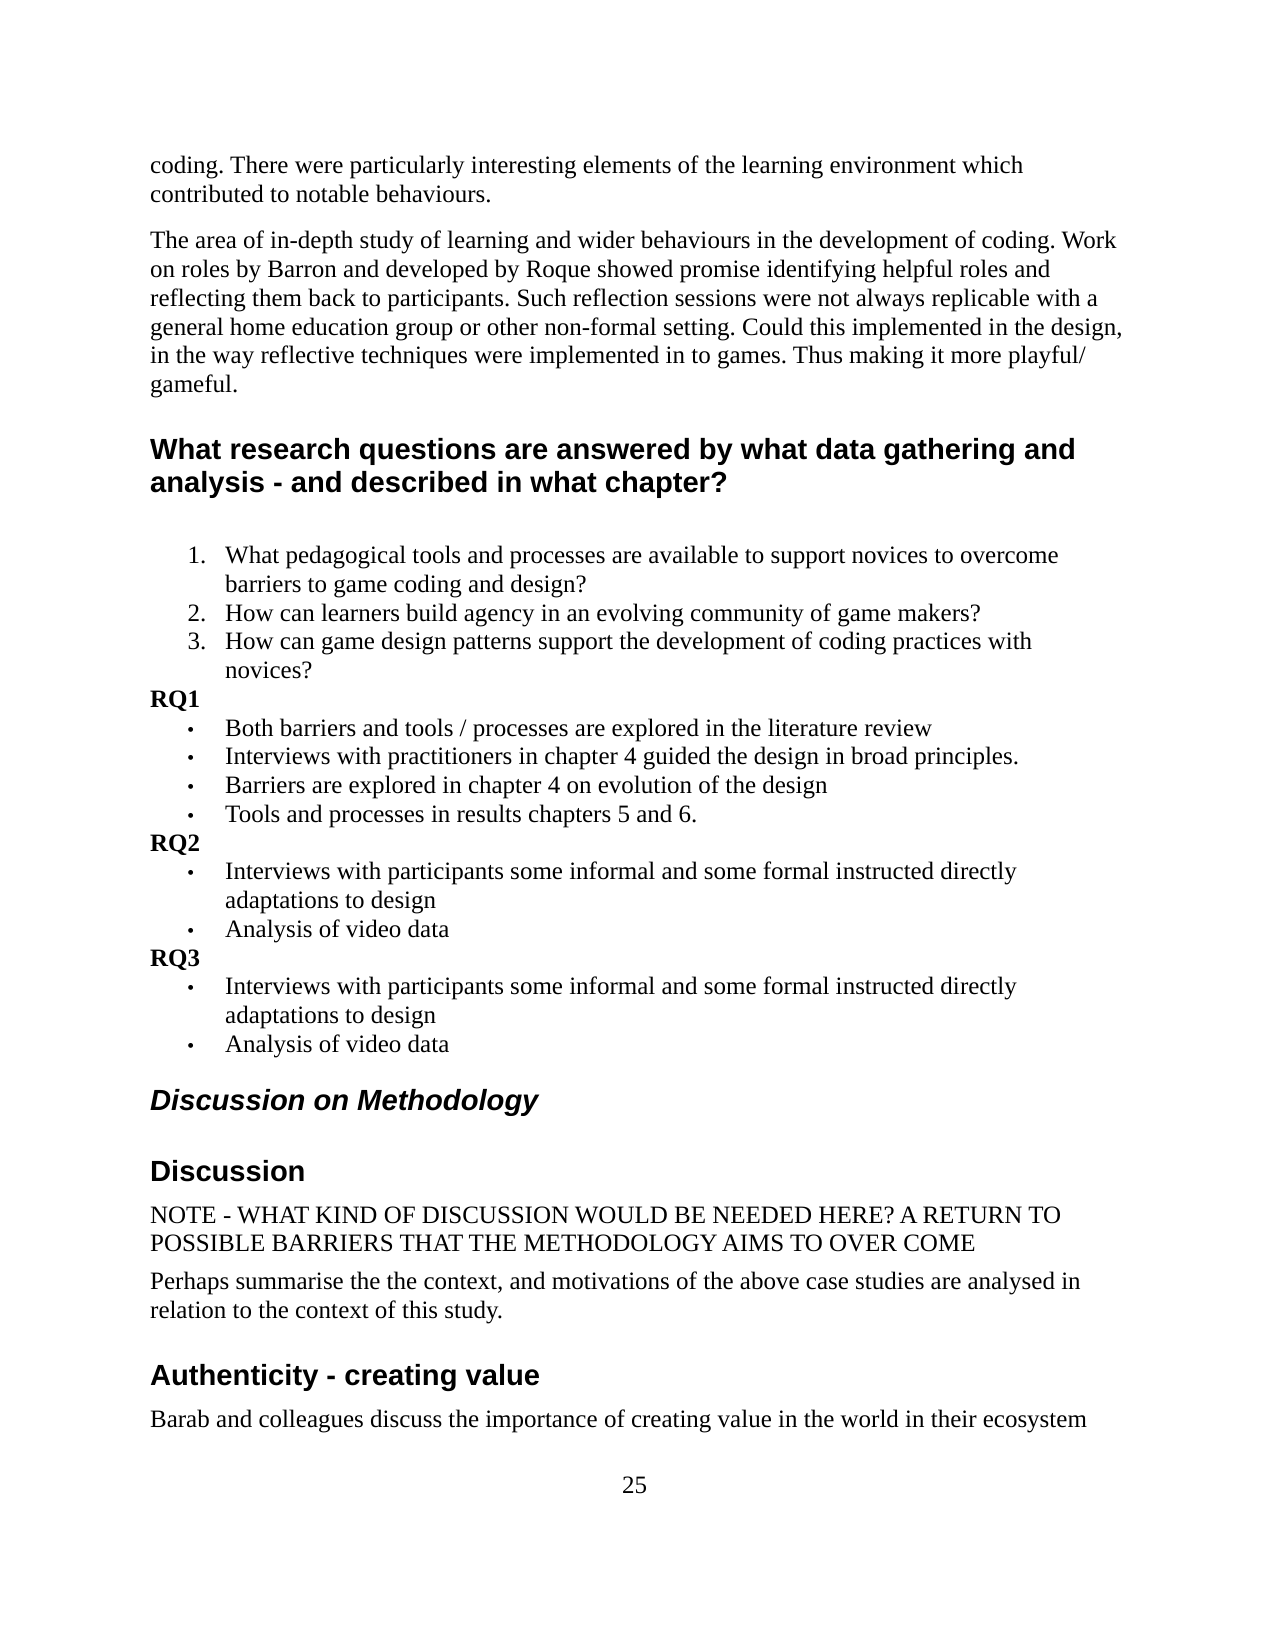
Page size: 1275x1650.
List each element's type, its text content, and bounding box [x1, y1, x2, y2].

subtitle Discussion [150, 1154, 1125, 1187]
subtitle What research questions are answered by what data gathering and analysis - and described in what chapter? [150, 432, 1125, 499]
text RQ1 [150, 684, 1125, 713]
list Tools and processes in results chapters 5 and 6. [187, 799, 1125, 828]
text The area of in-depth study of learning and wider behaviours in the development of coding. Work on roles by Barron and developed by Roque showed promise identifying helpful roles and reflecting them back to participants. Such reflection sessions were not always replicable with a general home education group or other non-formal setting. Could this implemented in the design, in the way reflective techniques were implemented in to games. Thus making it more playful/ gameful. [150, 225, 1125, 398]
list Barriers are explored in chapter 4 on evolution of the design [187, 770, 1125, 799]
text Perhaps summarise the the context, and motivations of the above case studies are analysed in relation to the context of this study. [150, 1266, 1125, 1324]
list Analysis of video data [187, 1029, 1125, 1058]
list How can learners build agency in an evolving community of game makers? [187, 598, 1125, 626]
text RQ2 [150, 828, 1125, 856]
text coding. There were particularly interesting elements of the learning environment which contributed to notable behaviours. [150, 150, 1125, 207]
list Interviews with participants some informal and some formal instructed directly adaptations to design [187, 856, 1125, 914]
list Interviews with participants some informal and some formal instructed directly adaptations to design [187, 971, 1125, 1029]
list Both barriers and tools / processes are explored in the literature review [187, 713, 1125, 741]
list How can game design patterns support the development of coding practices with novices? [187, 626, 1125, 684]
text Barab and colleagues discuss the importance of creating value in the world in their ecosystem [150, 1404, 1125, 1432]
list Interviews with practitioners in chapter 4 guided the design in broad principles. [187, 741, 1125, 770]
subtitle Authenticity - creating value [150, 1358, 1125, 1391]
list Analysis of video data [187, 914, 1125, 943]
list What pedagogical tools and processes are available to support novices to overcome barriers to game coding and design? [187, 540, 1125, 598]
text RQ3 [150, 943, 1125, 971]
text NOTE - WHAT KIND OF DISCUSSION WOULD BE NEEDED HERE? A RETURN TO POSSIBLE BARRIERS THAT THE METHODOLOGY AIMS TO OVER COME [150, 1200, 1125, 1257]
subtitle Discussion on Methodology [150, 1083, 1125, 1116]
